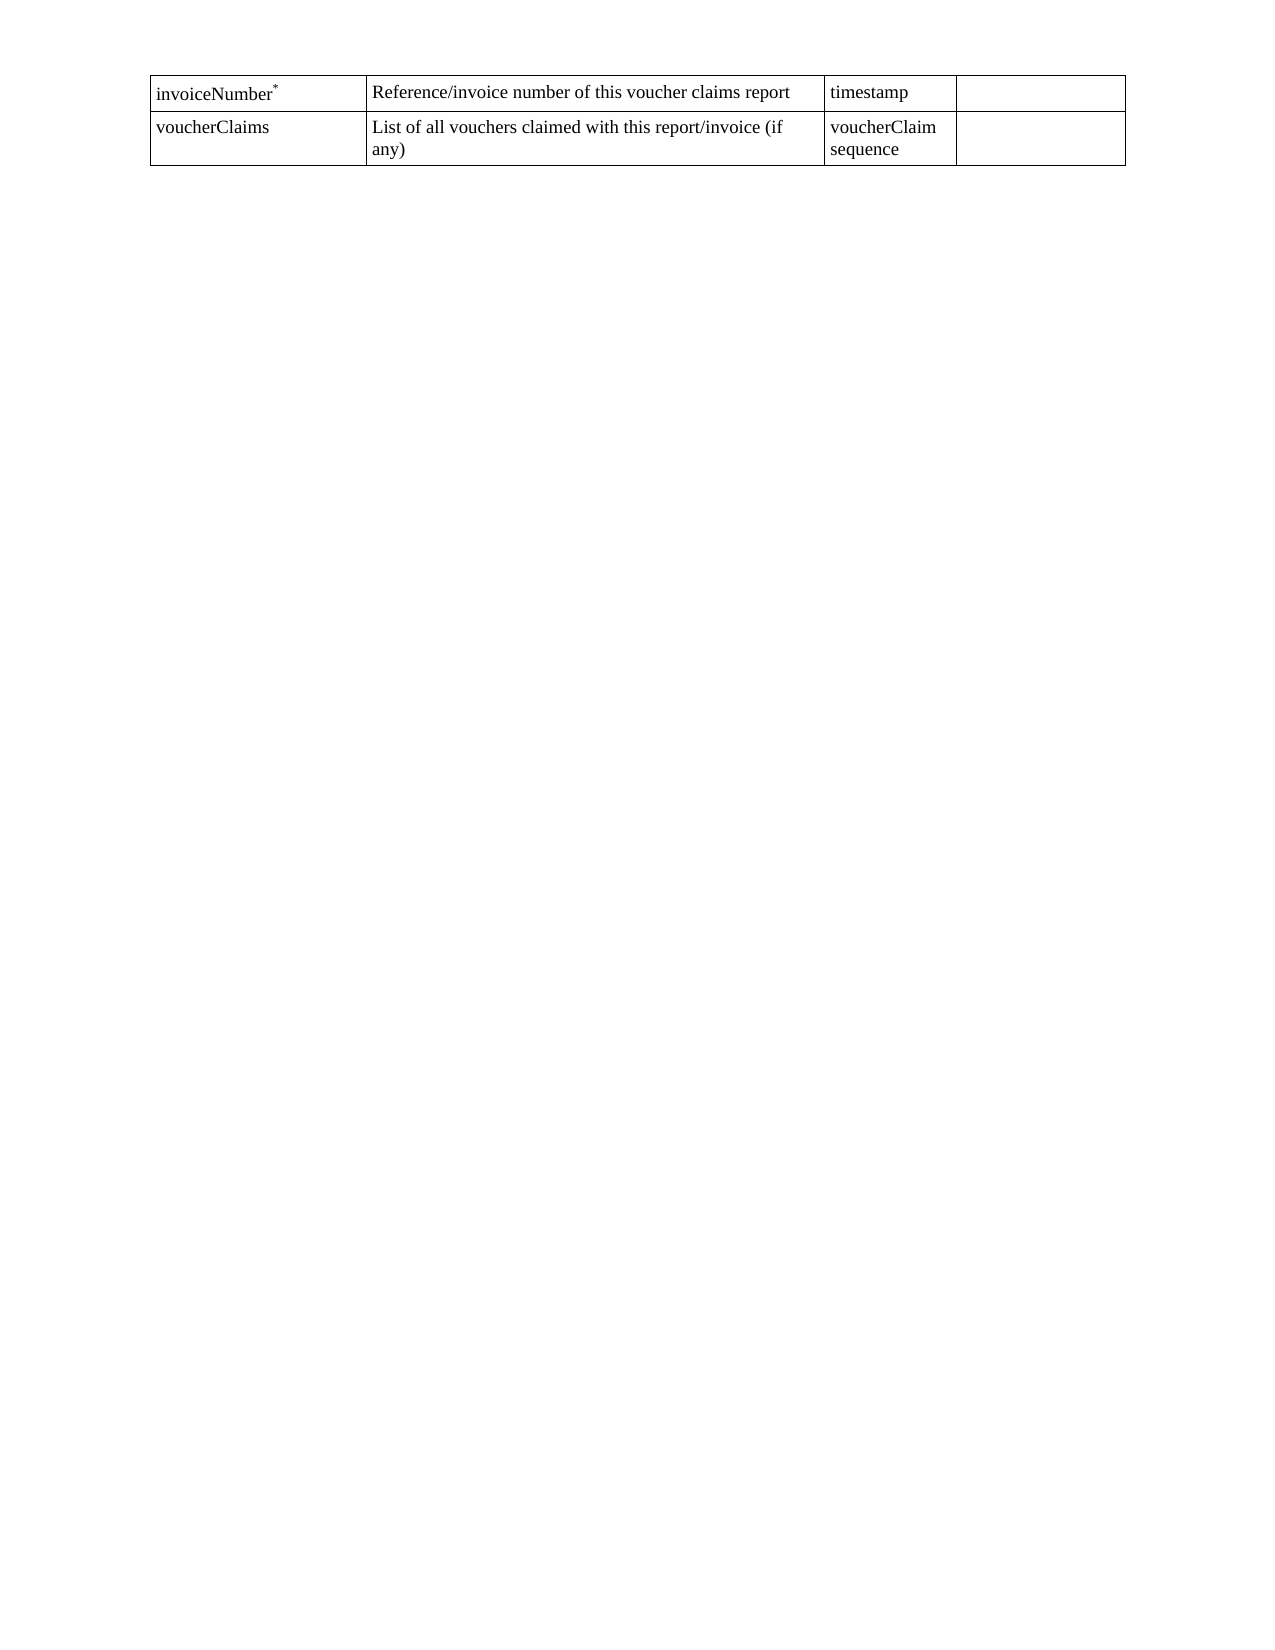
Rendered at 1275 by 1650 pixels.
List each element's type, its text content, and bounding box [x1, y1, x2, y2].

table_cell [957, 76, 1125, 111]
table_cell voucherClaims [151, 112, 366, 165]
table_cell voucherClaim sequence [825, 112, 956, 165]
table_cell List of all vouchers claimed with this report/invoice (if any) [367, 112, 824, 165]
table_cell timestamp [825, 76, 956, 111]
table_cell invoiceNumber* [151, 76, 366, 111]
table_cell [957, 112, 1125, 165]
table_cell Reference/invoice number of this voucher claims report [367, 76, 824, 111]
